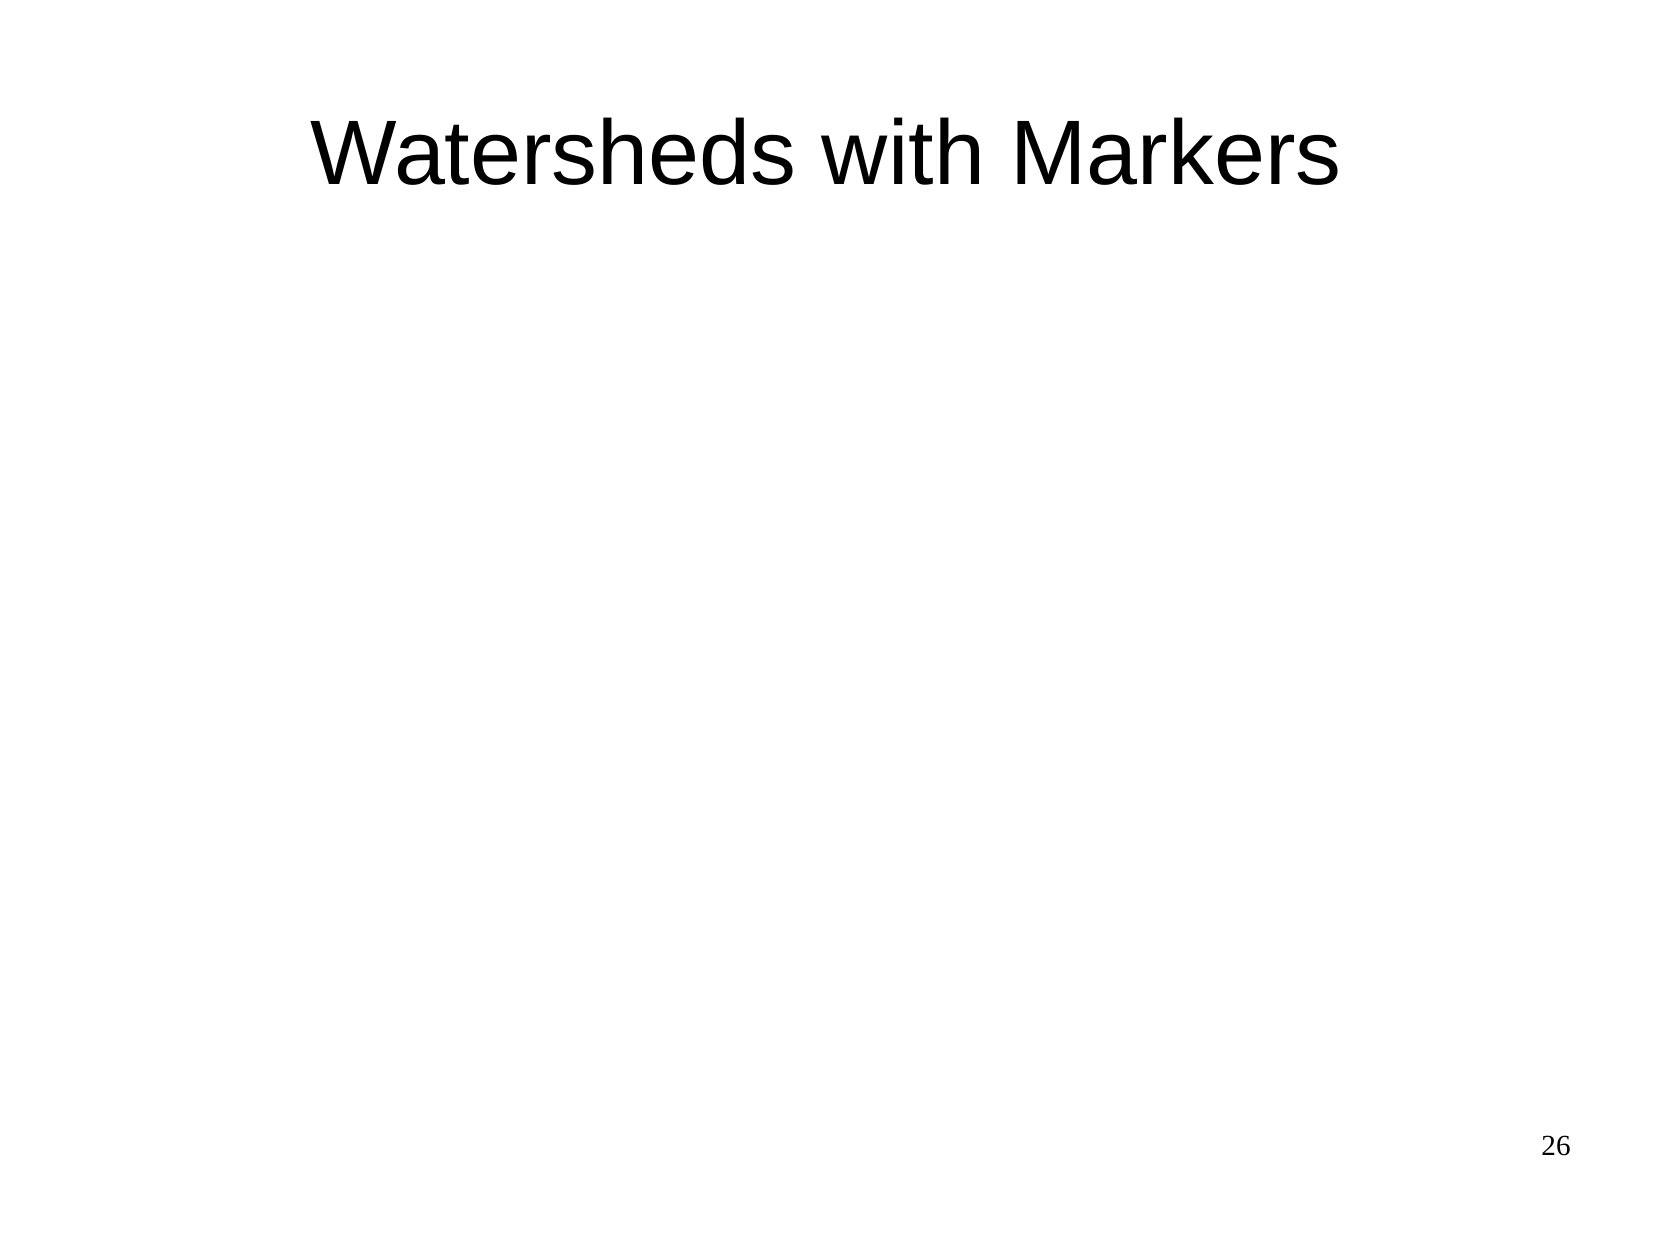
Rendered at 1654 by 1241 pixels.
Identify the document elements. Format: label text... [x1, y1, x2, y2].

title Watersheds with Markers [82, 56, 1571, 250]
